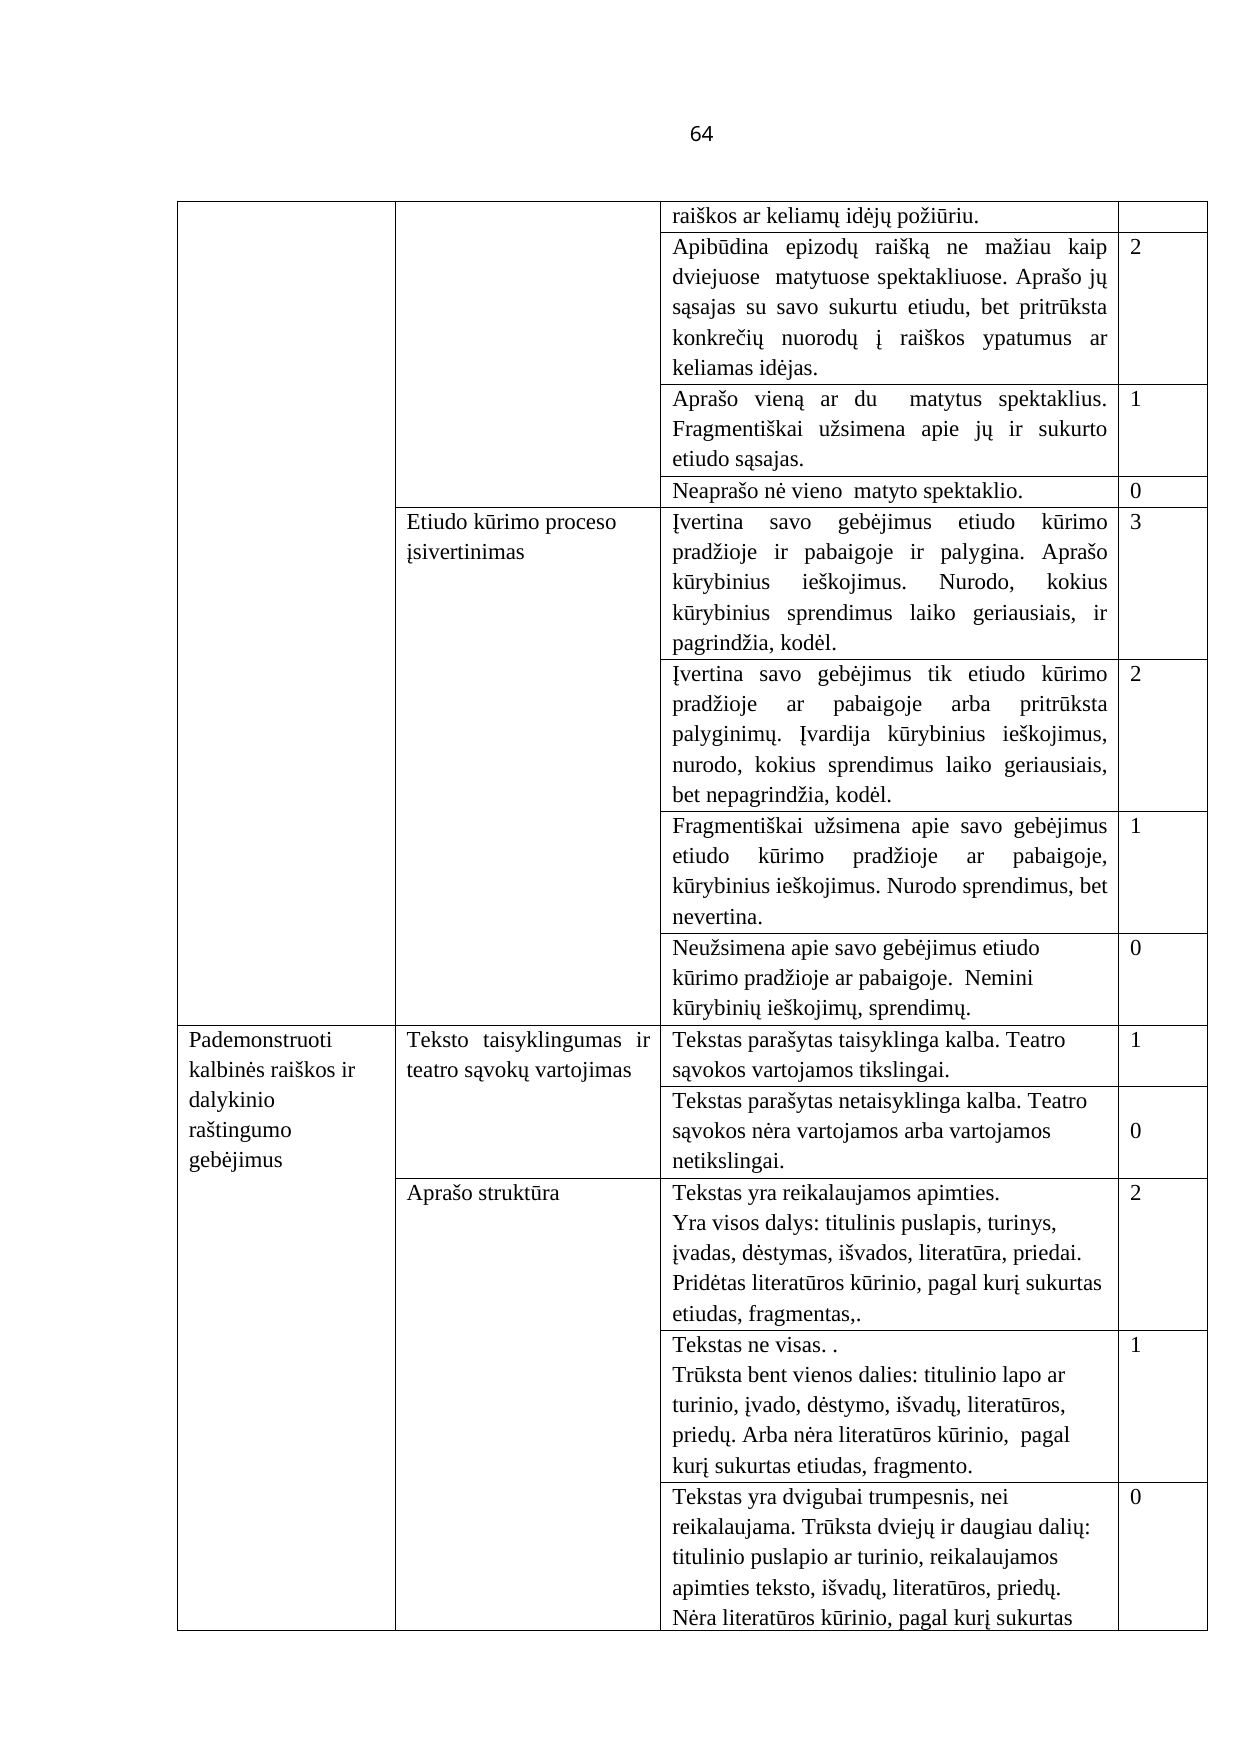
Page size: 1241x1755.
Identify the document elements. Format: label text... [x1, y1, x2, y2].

table_cell 3 [1119, 508, 1207, 659]
table_cell Tekstas yra dvigubai trumpesnis, nei reikalaujama. Trūksta dviejų ir daugiau dalių: titulinio puslapio ar turinio, reikalaujamos apimties teksto, išvadų, literatūros, priedų. Nėra literatūros kūrinio, pagal kurį sukurtas [661, 1483, 1118, 1630]
table_cell Pademonstruoti kalbinės raiškos ir dalykinio raštingumo gebėjimus [178, 1026, 395, 1630]
table_cell 1 [1119, 812, 1207, 933]
table_cell 0 [1119, 934, 1207, 1024]
table_cell Aprašo vieną ar du matytus spektaklius. Fragmentiškai užsimena apie jų ir sukurto etiudo sąsajas. [661, 385, 1118, 476]
table_cell 0 [1119, 1483, 1207, 1630]
table_cell Apibūdina epizodų raišką ne mažiau kaip dviejuose matytuose spektakliuose. Aprašo jų sąsajas su savo sukurtu etiudu, bet pritrūksta konkrečių nuorodų į raiškos ypatumus ar keliamas idėjas. [661, 233, 1118, 384]
table_cell Aprašo struktūra [396, 1179, 660, 1630]
table_cell 1 [1119, 1026, 1207, 1086]
table_cell [178, 202, 395, 1024]
table_cell Teksto taisyklingumas ir teatro sąvokų vartojimas [396, 1026, 660, 1178]
table_cell Įvertina savo gebėjimus tik etiudo kūrimo pradžioje ar pabaigoje arba pritrūksta palyginimų. Įvardija kūrybinius ieškojimus, nurodo, kokius sprendimus laiko geriausiais, bet nepagrindžia, kodėl. [661, 660, 1118, 811]
table_cell 2 [1119, 660, 1207, 811]
table_cell 0 [1119, 1087, 1207, 1178]
table_cell 2 [1119, 1179, 1207, 1330]
table_cell 1 [1119, 385, 1207, 476]
table_cell Etiudo kūrimo proceso įsivertinimas [396, 508, 660, 1024]
table_cell Fragmentiškai užsimena apie savo gebėjimus etiudo kūrimo pradžioje ar pabaigoje, kūrybinius ieškojimus. Nurodo sprendimus, bet nevertina. [661, 812, 1118, 933]
table_cell [396, 202, 660, 507]
table_cell Neaprašo nė vieno matyto spektaklio. [661, 477, 1118, 507]
table_cell 1 [1119, 1331, 1207, 1482]
table_cell 2 [1119, 233, 1207, 384]
table_cell Įvertina savo gebėjimus etiudo kūrimo pradžioje ir pabaigoje ir palygina. Aprašo kūrybinius ieškojimus. Nurodo, kokius kūrybinius sprendimus laiko geriausiais, ir pagrindžia, kodėl. [661, 508, 1118, 659]
table_cell Tekstas parašytas taisyklinga kalba. Teatro sąvokos vartojamos tikslingai. [661, 1026, 1118, 1086]
table_cell raiškos ar keliamų idėjų požiūriu. [661, 202, 1118, 232]
table_cell Tekstas yra reikalaujamos apimties. Yra visos dalys: titulinis puslapis, turinys, įvadas, dėstymas, išvados, literatūra, priedai. Pridėtas literatūros kūrinio, pagal kurį sukurtas etiudas, fragmentas,. [661, 1179, 1118, 1330]
table_cell Tekstas ne visas. . Trūksta bent vienos dalies: titulinio lapo ar turinio, įvado, dėstymo, išvadų, literatūros, priedų. Arba nėra literatūros kūrinio, pagal kurį sukurtas etiudas, fragmento. [661, 1331, 1118, 1482]
table_cell Neužsimena apie savo gebėjimus etiudo kūrimo pradžioje ar pabaigoje. Nemini kūrybinių ieškojimų, sprendimų. [661, 934, 1118, 1024]
table_cell [1119, 202, 1207, 232]
table_cell 0 [1119, 477, 1207, 507]
table_cell Tekstas parašytas netaisyklinga kalba. Teatro sąvokos nėra vartojamos arba vartojamos netikslingai. [661, 1087, 1118, 1178]
